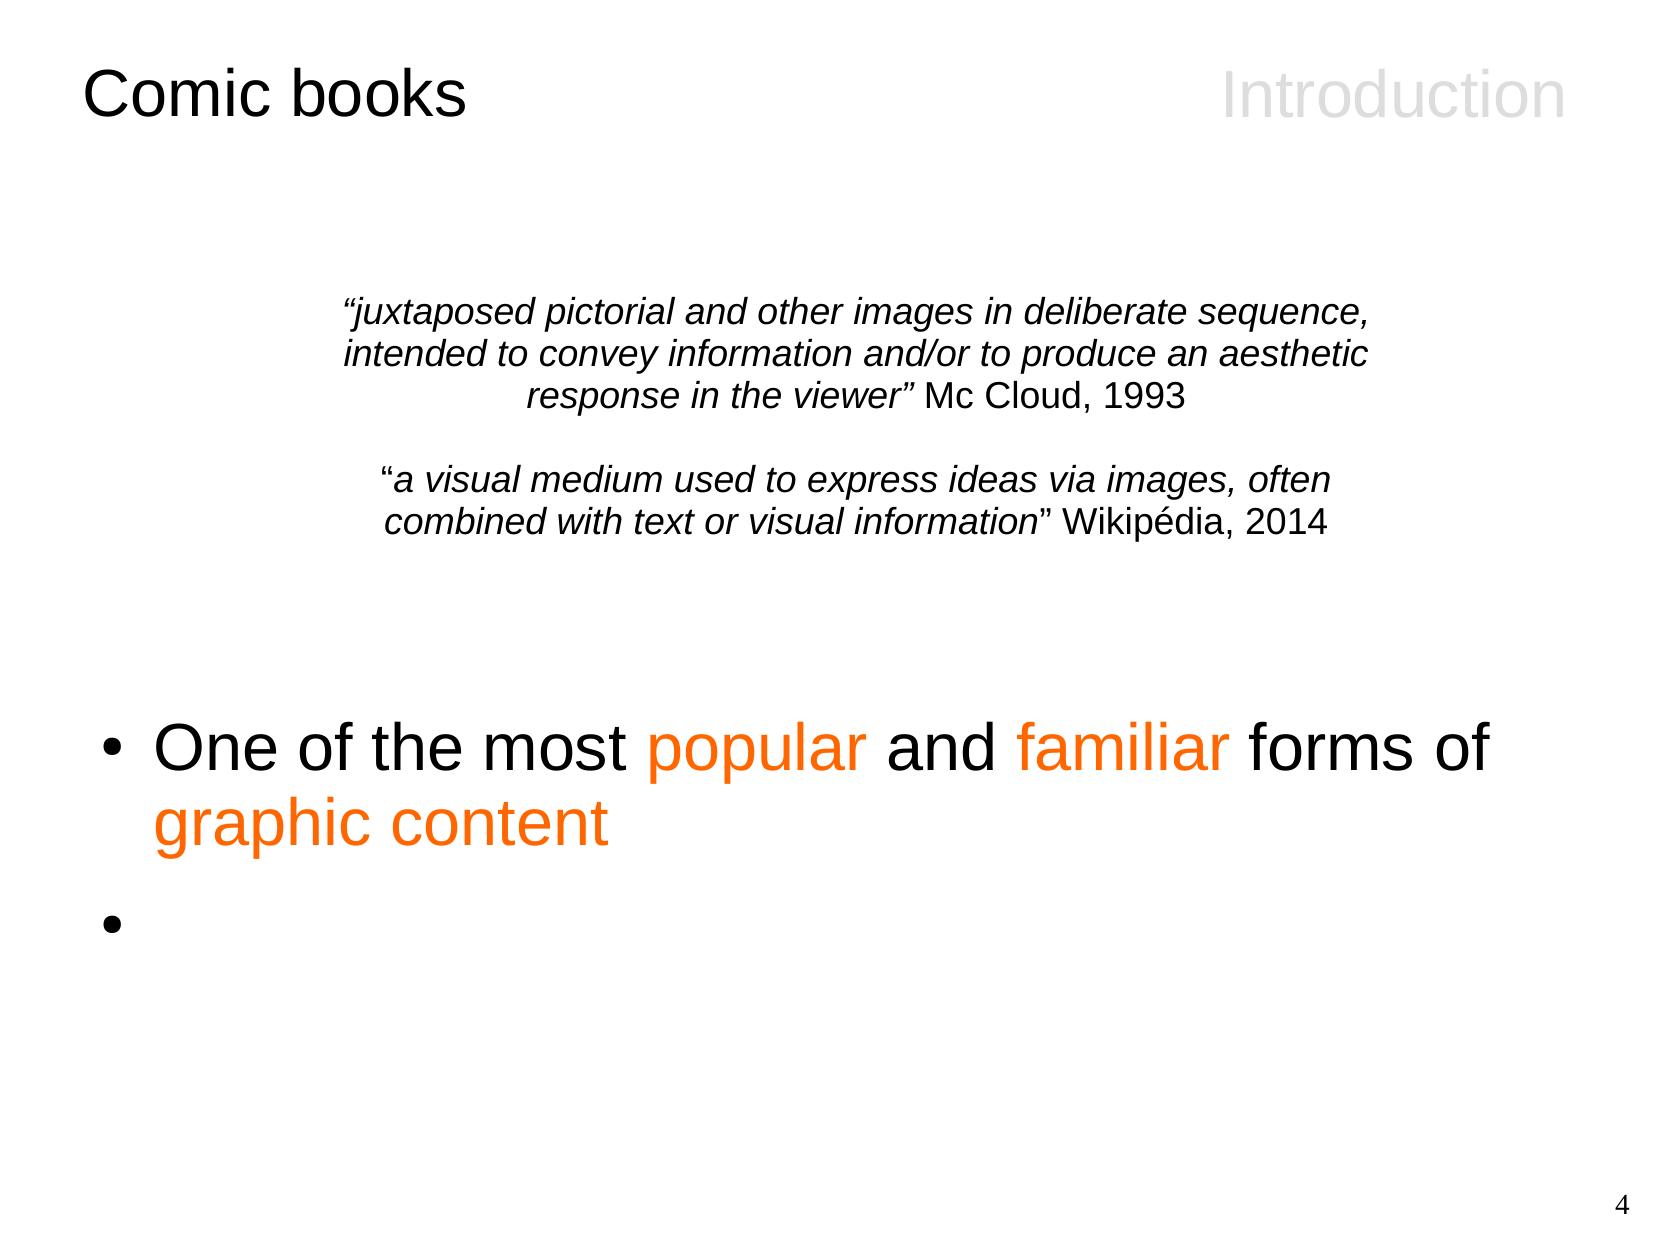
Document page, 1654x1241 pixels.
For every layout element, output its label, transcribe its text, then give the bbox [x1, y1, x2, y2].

title Comic books [82, 41, 1170, 145]
list One of the most popular and familiar forms of graphic content [82, 188, 1571, 988]
